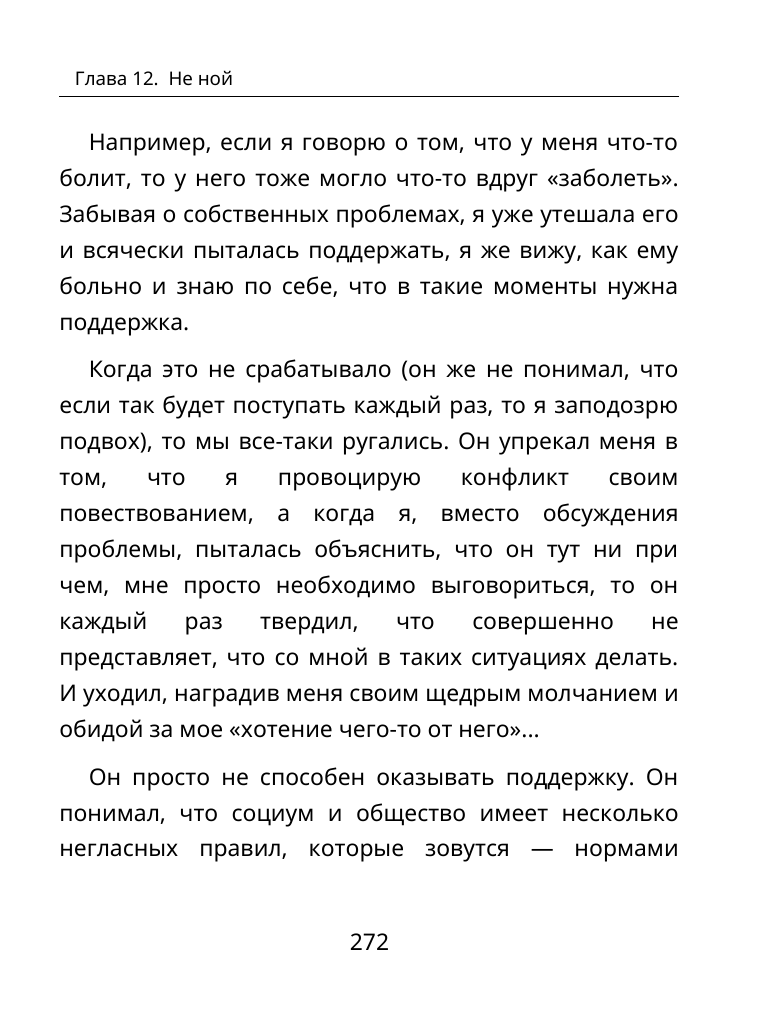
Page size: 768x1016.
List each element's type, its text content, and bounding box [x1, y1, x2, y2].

text Например, если я говорю о том, что у меня что-то болит, то у него тоже могло что-то вдруг «заболеть». Забывая о собственных проблемах, я уже утешала его и всячески пыталась поддержать, я же вижу, как ему больно и знаю по себе, что в такие моменты нужна поддержка. [59, 126, 679, 337]
text Он просто не способен оказывать поддержку. Он понимал, что социум и общество имеет несколько негласных правил, которые зовутся — нормами [59, 761, 679, 864]
text Когда это не срабатывало (он же не понимал, что если так будет поступать каждый раз, то я заподозрю подвох), то мы все-таки ругались. Он упрекал меня в том, что я провоцирую конфликт своим повествованием, а когда я, вместо обсуждения проблемы, пыталась объяснить, что он тут ни при чем, мне просто необходимо выговориться, то он каждый раз твердил, что совершенно не представляет, что со мной в таких ситуациях делать. И уходил, наградив меня своим щедрым молчанием и обидой за мое «хотение чего-то от него»... [59, 353, 679, 744]
